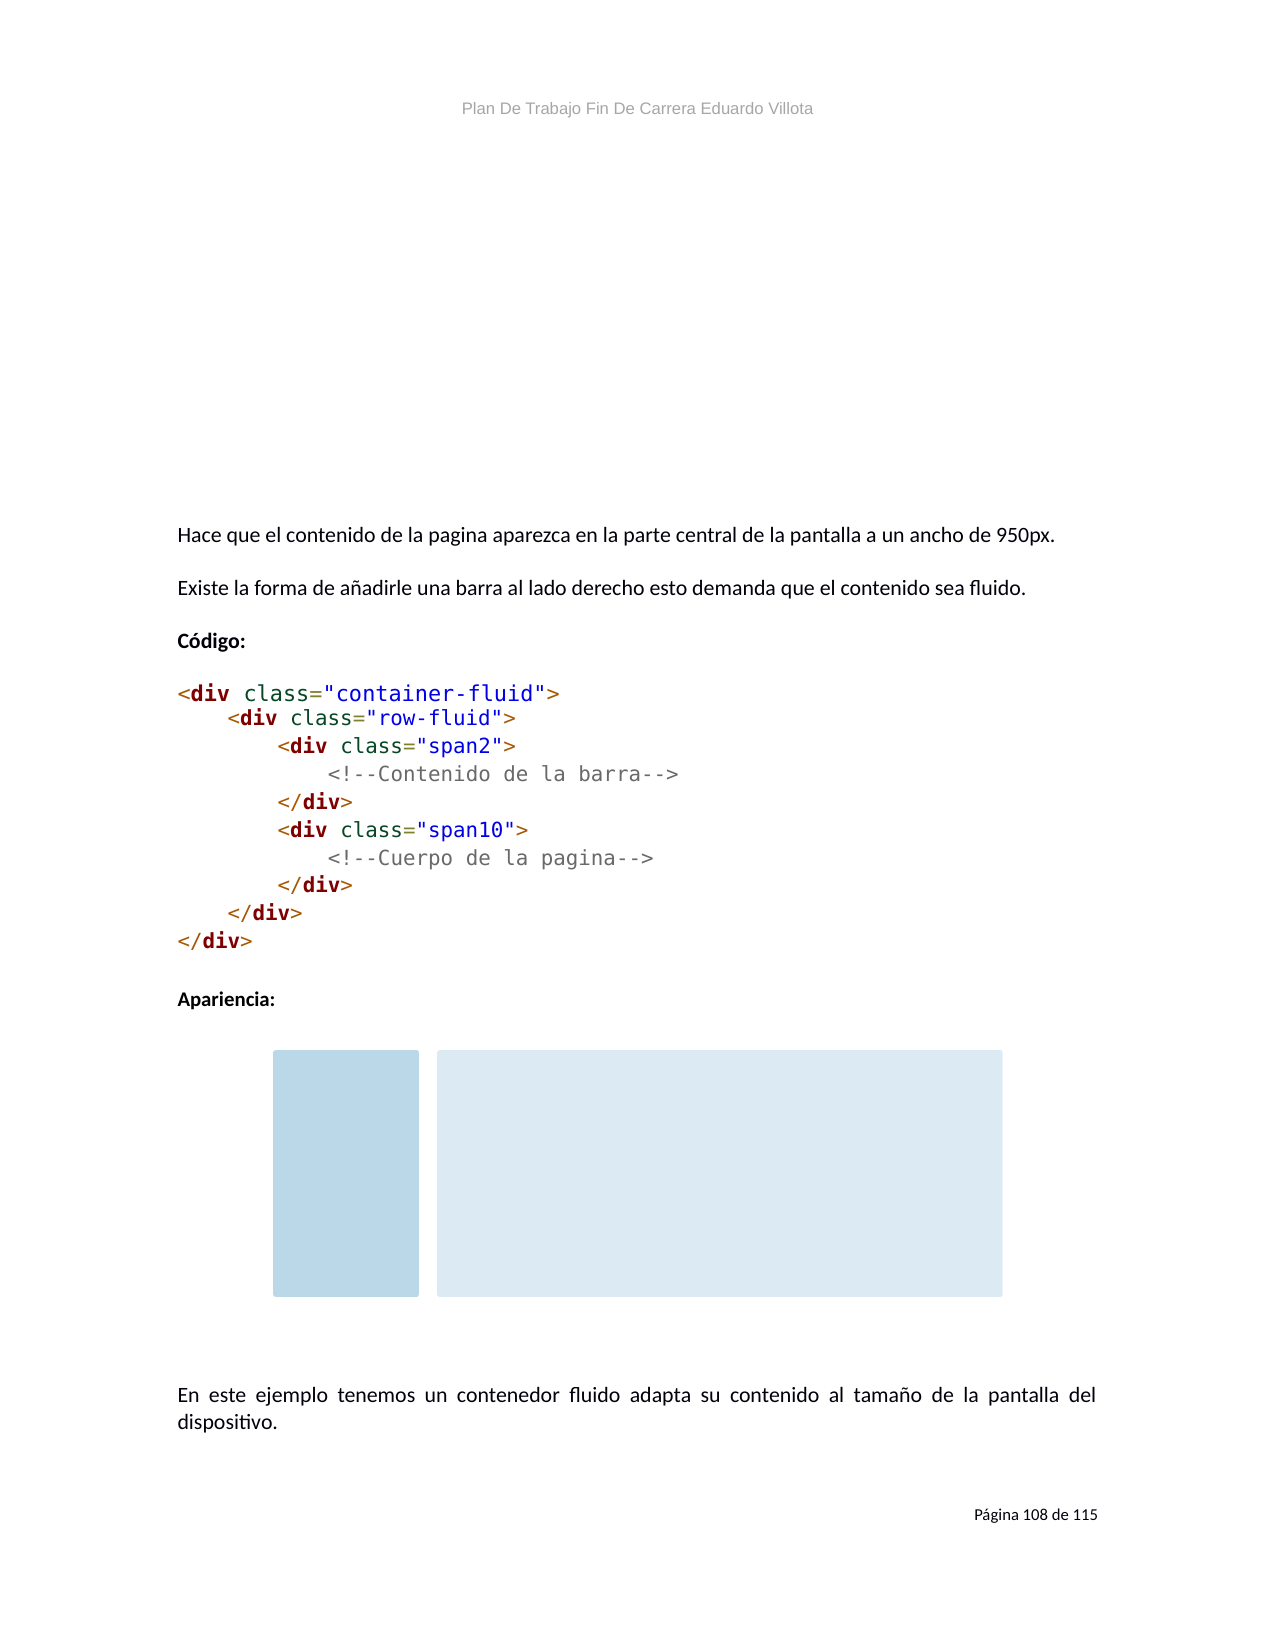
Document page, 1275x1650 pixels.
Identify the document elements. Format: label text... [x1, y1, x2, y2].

picture [266, 1045, 1009, 1302]
text <div class="span10"> [177, 818, 1098, 842]
text Existe la forma de añadirle una barra al lado derecho esto demanda que el contenido sea fluido. [177, 574, 1098, 601]
text <!--Contenido de la barra--> [177, 762, 1098, 786]
text </div> [177, 873, 1098, 898]
text Hace que el contenido de la pagina aparezca en la parte central de la pantalla a un ancho de 950px. [177, 521, 1098, 548]
text En este ejemplo tenemos un contenedor fluido adapta su contenido al tamaño de la pantalla del dispositivo. [177, 1382, 1098, 1435]
text <div class="span2"> [177, 734, 1098, 758]
text </div> [177, 790, 1098, 814]
text <div class="container-fluid"> [177, 681, 1098, 706]
text Código: [177, 628, 1098, 654]
text Apariencia: [177, 986, 1098, 1012]
text </div> [177, 929, 1098, 953]
text <!--Cuerpo de la pagina--> [177, 846, 1098, 870]
text </div> [177, 901, 1098, 925]
text <div class="row-fluid"> [177, 706, 1098, 731]
